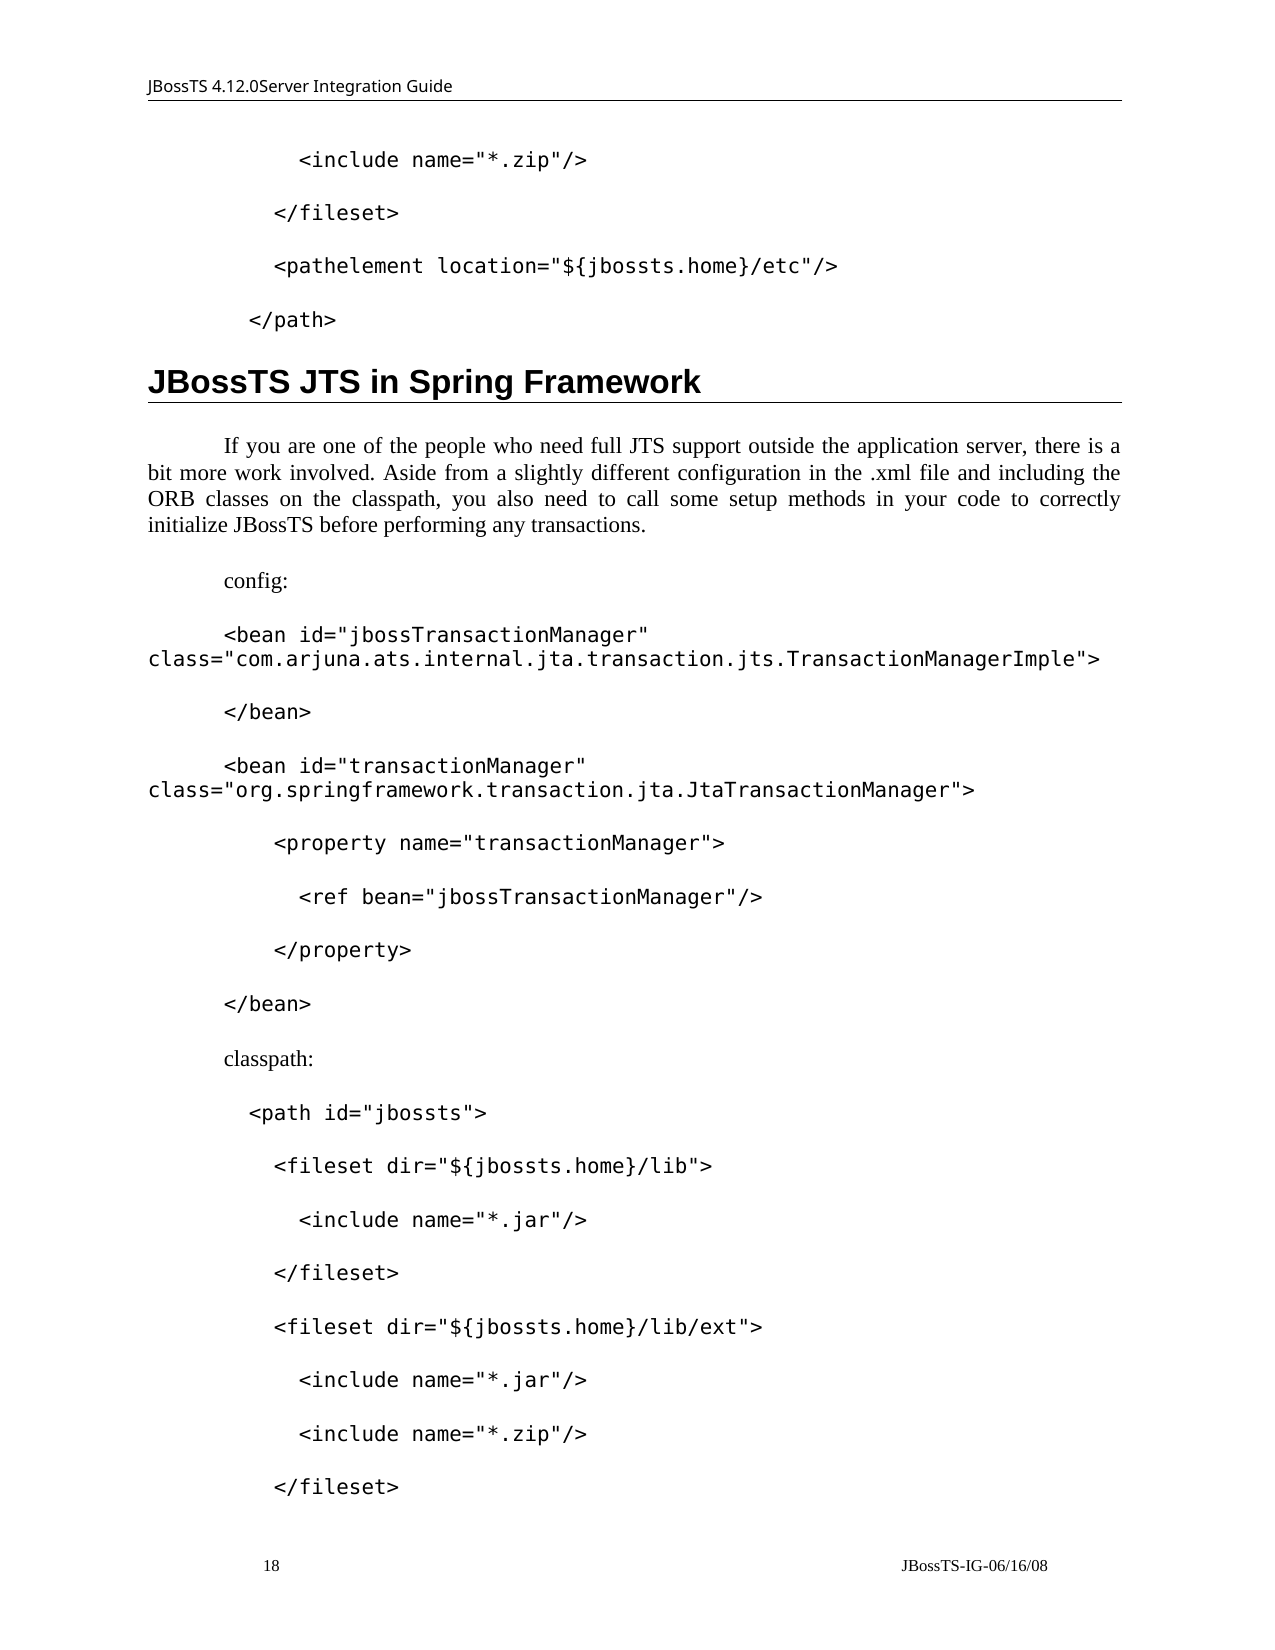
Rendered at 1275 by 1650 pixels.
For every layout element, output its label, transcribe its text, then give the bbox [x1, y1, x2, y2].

text </bean> [148, 992, 1122, 1016]
text <bean id="transactionManager" class="org.springframework.transaction.jta.JtaTransactionManager"> [148, 754, 1122, 802]
text <path id="jbossts"> [148, 1101, 1122, 1125]
text </bean> [148, 700, 1122, 724]
text <pathelement location="${jbossts.home}/etc"/> [148, 254, 1122, 279]
text <property name="transactionManager"> [148, 831, 1122, 856]
text If you are one of the people who need full JTS support outside the application server, there is a bit more work involved. Aside from a slightly different configuration in the .xml file and including the ORB classes on the classpath, you also need to call some setup methods in your code to correctly initialize JBossTS before performing any transactions. [148, 432, 1122, 538]
text <fileset dir="${jbossts.home}/lib/ext"> [148, 1315, 1122, 1339]
text </property> [148, 938, 1122, 963]
text <include name="*.zip"/> [148, 148, 1122, 172]
text </path> [148, 308, 1122, 332]
text classpath: [148, 1046, 1122, 1072]
text <include name="*.jar"/> [148, 1208, 1122, 1232]
text </fileset> [148, 1475, 1122, 1499]
text <include name="*.zip"/> [148, 1422, 1122, 1446]
text <fileset dir="${jbossts.home}/lib"> [148, 1154, 1122, 1179]
text config: [148, 567, 1122, 593]
subtitle JBossTS JTS in Spring Framework [148, 362, 1122, 402]
text <ref bean="jbossTransactionManager"/> [148, 885, 1122, 909]
text <include name="*.jar"/> [148, 1368, 1122, 1392]
text <bean id="jbossTransactionManager" class="com.arjuna.ats.internal.jta.transaction.jts.TransactionManagerImple"> [148, 623, 1122, 671]
text </fileset> [148, 1261, 1122, 1286]
text </fileset> [148, 201, 1122, 225]
